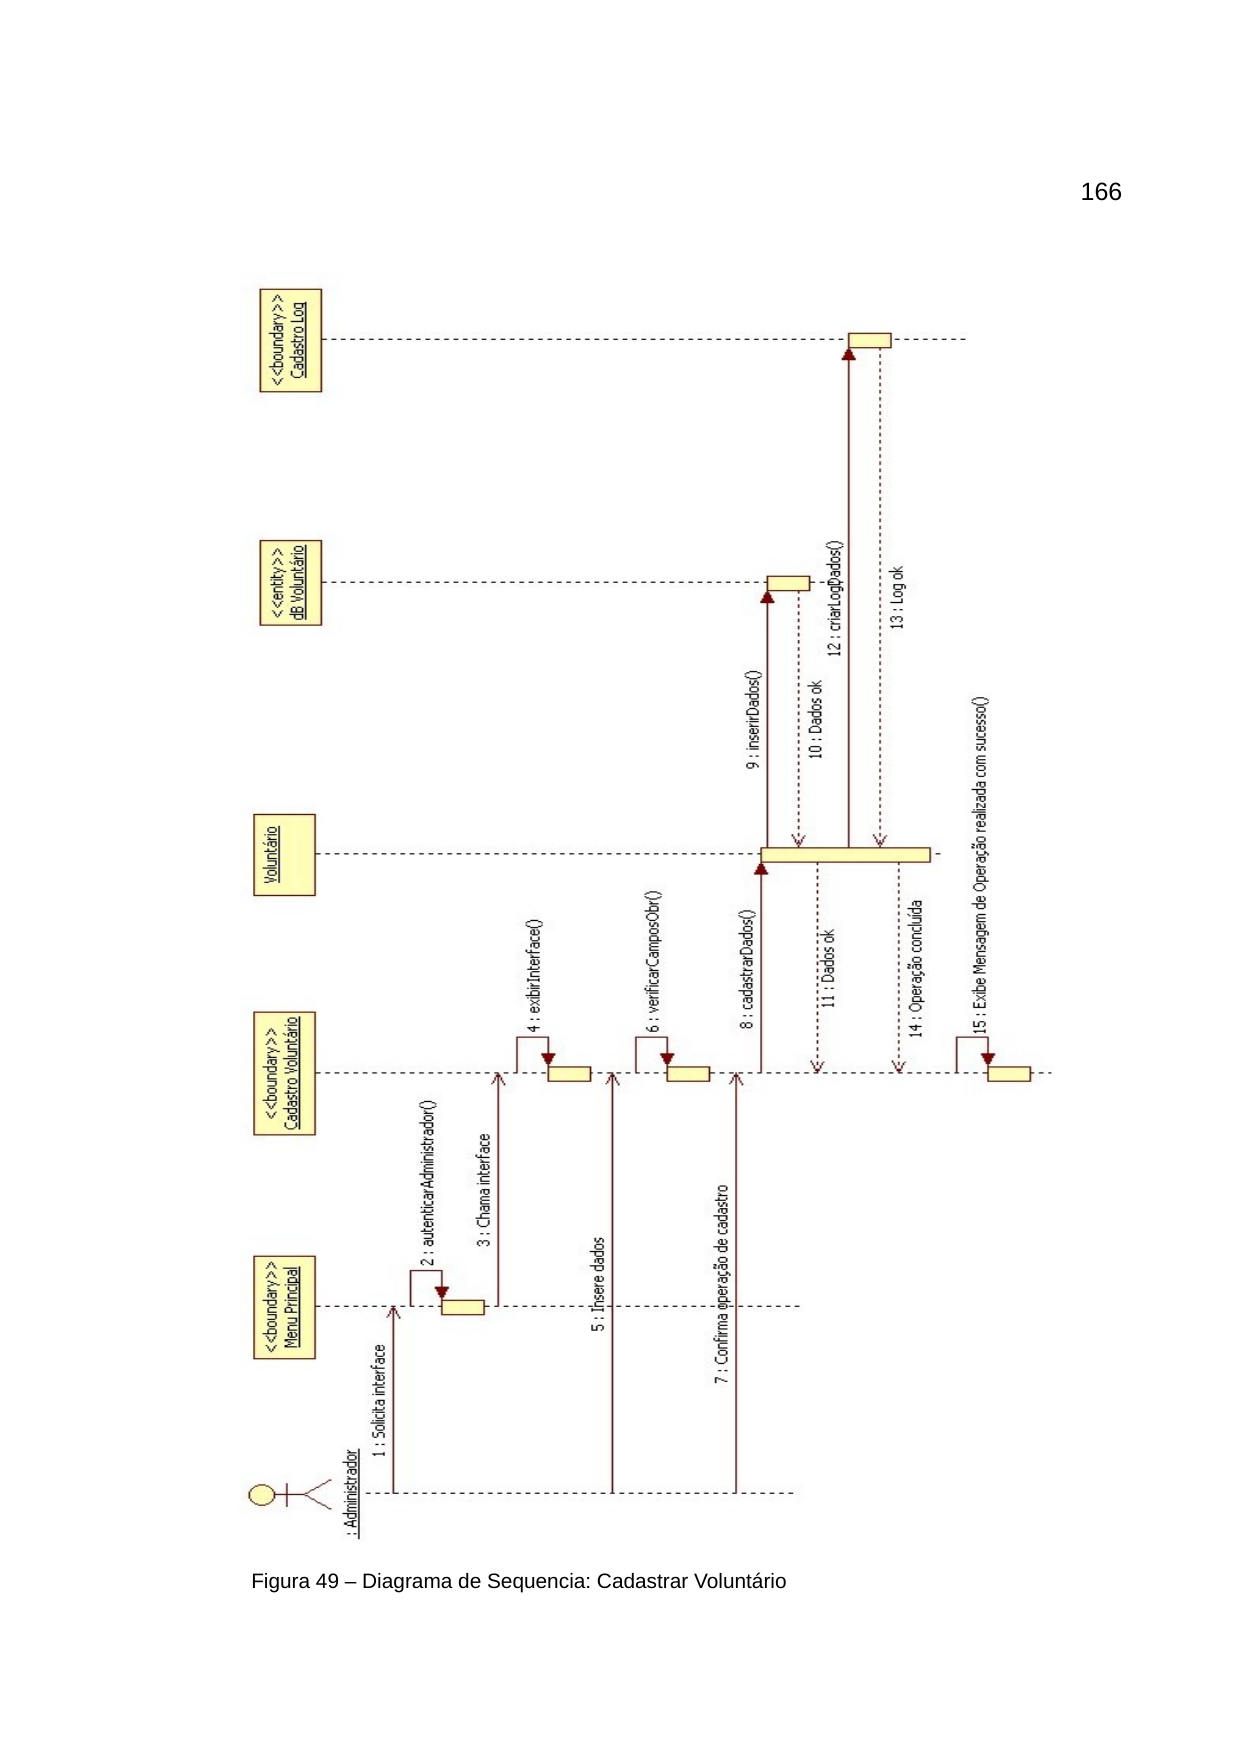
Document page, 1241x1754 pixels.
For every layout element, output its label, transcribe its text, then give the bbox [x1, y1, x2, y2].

text Figura 49 – Diagrama de Sequencia: Cadastrar Voluntário [177, 1569, 1122, 1593]
picture [216, 265, 1083, 1569]
